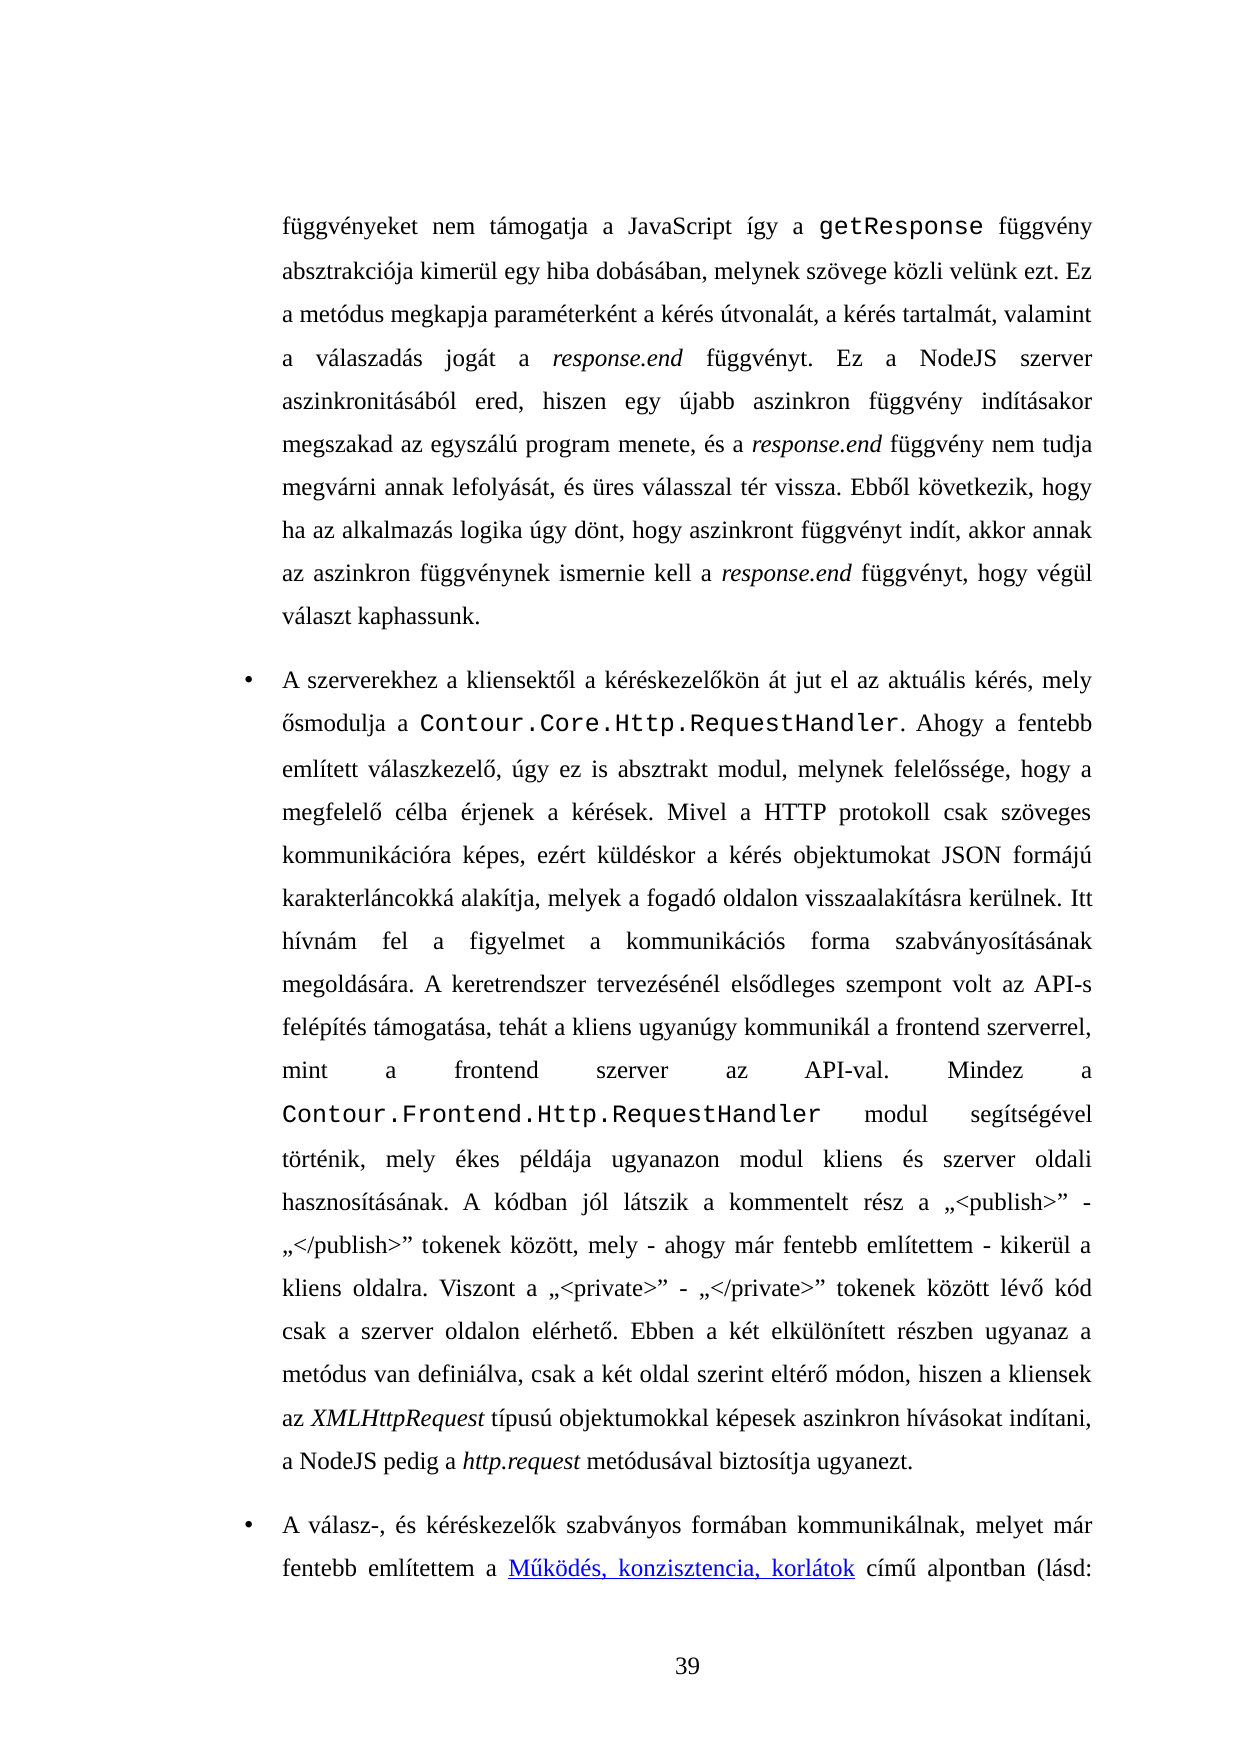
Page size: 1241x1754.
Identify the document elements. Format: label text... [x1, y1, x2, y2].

list függvényeket nem támogatja a JavaScript így a getResponse függvény absztrakciója kimerül egy hiba dobásában, melynek szövege közli velünk ezt. Ez a metódus megkapja paraméterként a kérés útvonalát, a kérés tartalmát, valamint a válaszadás jogát a response.end függvényt. Ez a NodeJS szerver aszinkronitásából ered, hiszen egy újabb aszinkron függvény indításakor megszakad az egyszálú program menete, és a response.end függvény nem tudja megvárni annak lefolyását, és üres válasszal tér vissza. Ebből következik, hogy ha az alkalmazás logika úgy dönt, hogy aszinkront függvényt indít, akkor annak az aszinkron függvénynek ismernie kell a response.end függvényt, hogy végül választ kaphassunk. [244, 211, 1092, 630]
list A szerverekhez a kliensektől a kéréskezelőkön át jut el az aktuális kérés, mely ősmodulja a Contour.Core.Http.RequestHandler. Ahogy a fentebb említett válaszkezelő, úgy ez is absztrakt modul, melynek felelőssége, hogy a megfelelő célba érjenek a kérések. Mivel a HTTP protokoll csak szöveges kommunikációra képes, ezért küldéskor a kérés objektumokat JSON formájú karakterláncokká alakítja, melyek a fogadó oldalon visszaalakításra kerülnek. Itt hívnám fel a figyelmet a kommunikációs forma szabványosításának megoldására. A keretrendszer tervezésénél elsődleges szempont volt az API-s felépítés támogatása, tehát a kliens ugyanúgy kommunikál a frontend szerverrel, mint a frontend szerver az API-val. Mindez a Contour.Frontend.Http.RequestHandler modul segítségével történik, mely ékes példája ugyanazon modul kliens és szerver oldali hasznosításának. A kódban jól látszik a kommentelt rész a „<publish>” - „</publish>” tokenek között, mely - ahogy már fentebb említettem - kikerül a kliens oldalra. Viszont a „<private>” - „</private>” tokenek között lévő kód csak a szerver oldalon elérhető. Ebben a két elkülönített részben ugyanaz a metódus van definiálva, csak a két oldal szerint eltérő módon, hiszen a kliensek az XMLHttpRequest típusú objektumokkal képesek aszinkron hívásokat indítani, a NodeJS pedig a http.request metódusával biztosítja ugyanezt. [244, 665, 1092, 1474]
list A válasz-, és kéréskezelők szabványos formában kommunikálnak, melyet már fentebb említettem a Működés, konzisztencia, korlátok című alpontban (lásd: [244, 1510, 1092, 1582]
